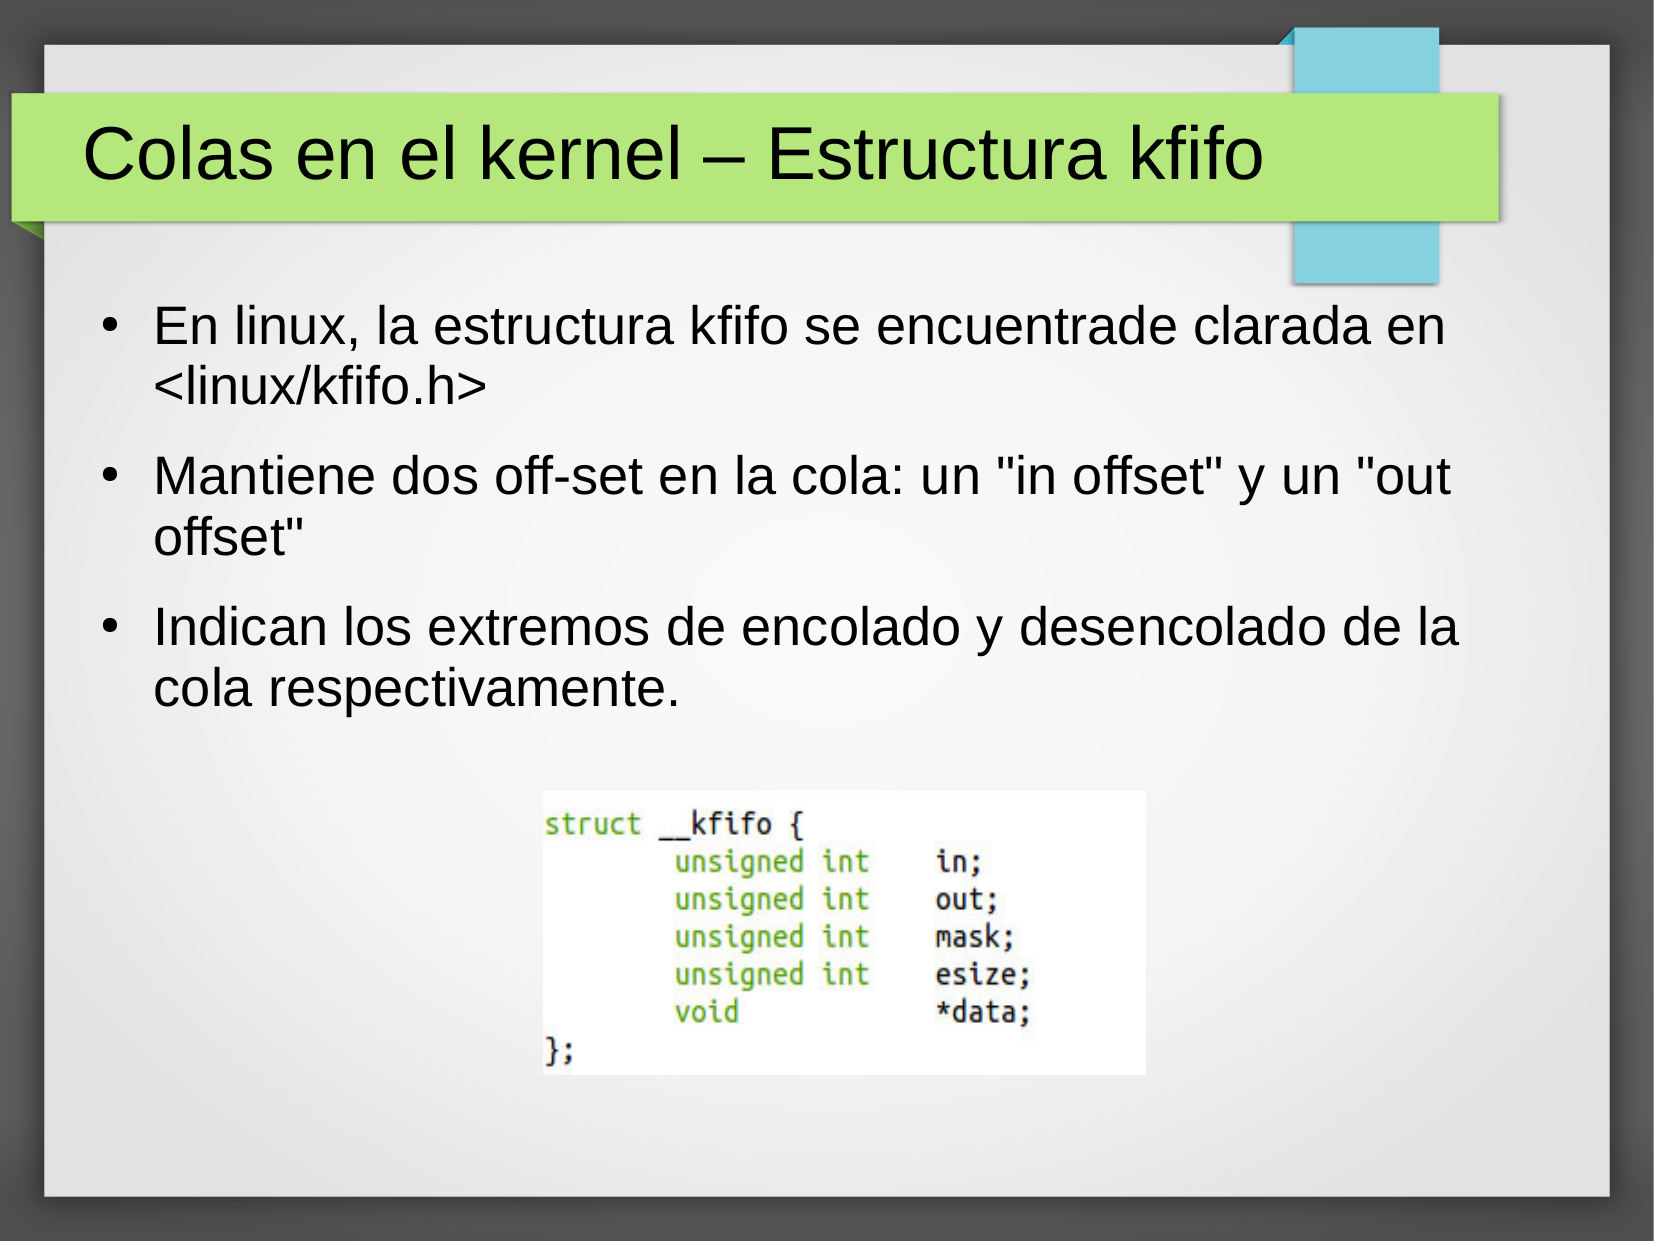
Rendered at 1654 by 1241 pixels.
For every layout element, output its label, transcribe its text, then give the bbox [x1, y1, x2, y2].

list En linux, la estructura kfifo se encuentrade clarada en <linux/kfifo.h> Mantiene dos off-set en la cola: un "in offset" y un "out offset" Indican los extremos de encolado y desencolado de la cola respectivamente. [82, 295, 1571, 1015]
title Colas en el kernel – Estructura kfifo [82, 69, 1465, 238]
picture [0, 0, 1654, 1241]
